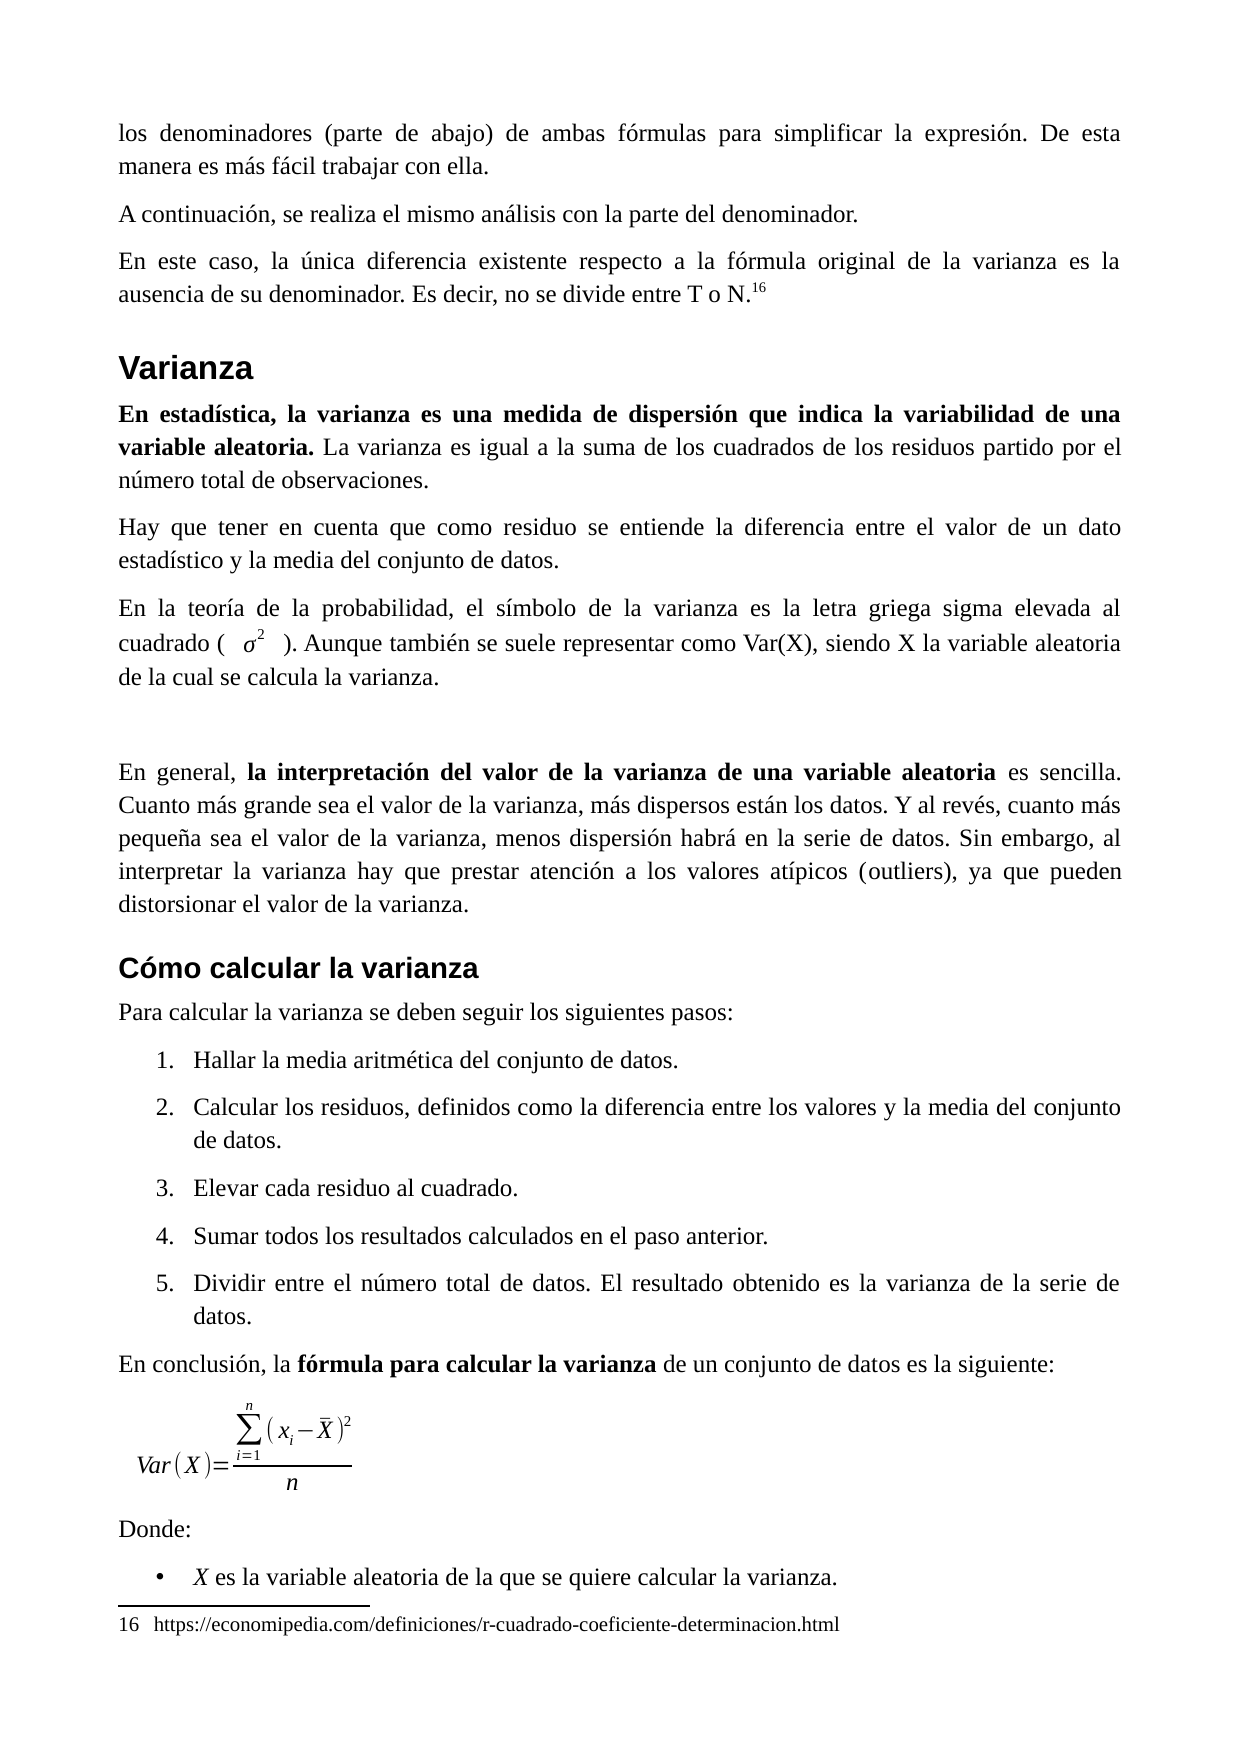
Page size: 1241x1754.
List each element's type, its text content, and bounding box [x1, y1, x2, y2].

list Sumar todos los resultados calculados en el paso anterior. [156, 1221, 1122, 1249]
text En estadística, la varianza es una medida de dispersión que indica la variabilidad de una variable aleatoria. La varianza es igual a la suma de los cuadrados de los residuos partido por el número total de observaciones. [118, 399, 1122, 493]
list Elevar cada residuo al cuadrado. [156, 1173, 1122, 1202]
subtitle Cómo calcular la varianza [118, 951, 1122, 985]
list Calcular los residuos, definidos como la diferencia entre los valores y la media del conjunto de datos. [156, 1092, 1122, 1154]
list Dividir entre el número total de datos. El resultado obtenido es la varianza de la serie de datos. [156, 1268, 1122, 1330]
text Donde: [118, 1514, 1122, 1543]
list Hallar la media aritmética del conjunto de datos. [156, 1045, 1122, 1074]
text En este caso, la única diferencia existente respecto a la fórmula original de la varianza es la ausencia de su denominador. Es decir, no se divide entre T o N. [118, 246, 1122, 308]
text Para calcular la varianza se deben seguir los siguientes pasos: [118, 997, 1122, 1026]
text En la teoría de la probabilidad, el símbolo de la varianza es la letra griega sigma elevada al cuadrado (). Aunque también se suele representar como Var(X), siendo X la variable aleatoria de la cual se calcula la varianza. [118, 593, 1122, 690]
text En general, la interpretación del valor de la varianza de una variable aleatoria es sencilla. Cuanto más grande sea el valor de la varianza, más dispersos están los datos. Y al revés, cuanto más pequeña sea el valor de la varianza, menos dispersión habrá en la serie de datos. Sin embargo, al interpretar la varianza hay que prestar atención a los valores atípicos (outliers), ya que pueden distorsionar el valor de la varianza. [118, 757, 1122, 918]
list X es la variable aleatoria de la que se quiere calcular la varianza. [156, 1562, 1122, 1590]
text En conclusión, la fórmula para calcular la varianza de un conjunto de datos es la siguiente: [118, 1349, 1122, 1378]
text Hay que tener en cuenta que como residuo se entiende la diferencia entre el valor de un dato estadístico y la media del conjunto de datos. [118, 512, 1122, 574]
text los denominadores (parte de abajo) de ambas fórmulas para simplificar la expresión. De esta manera es más fácil trabajar con ella. [118, 118, 1122, 180]
text A continuación, se realiza el mismo análisis con la parte del denominador. [118, 199, 1122, 227]
text https://economipedia.com/definiciones/r-cuadrado-coeficiente-determinacion.html [118, 1612, 1122, 1636]
subtitle Varianza [118, 348, 1122, 386]
